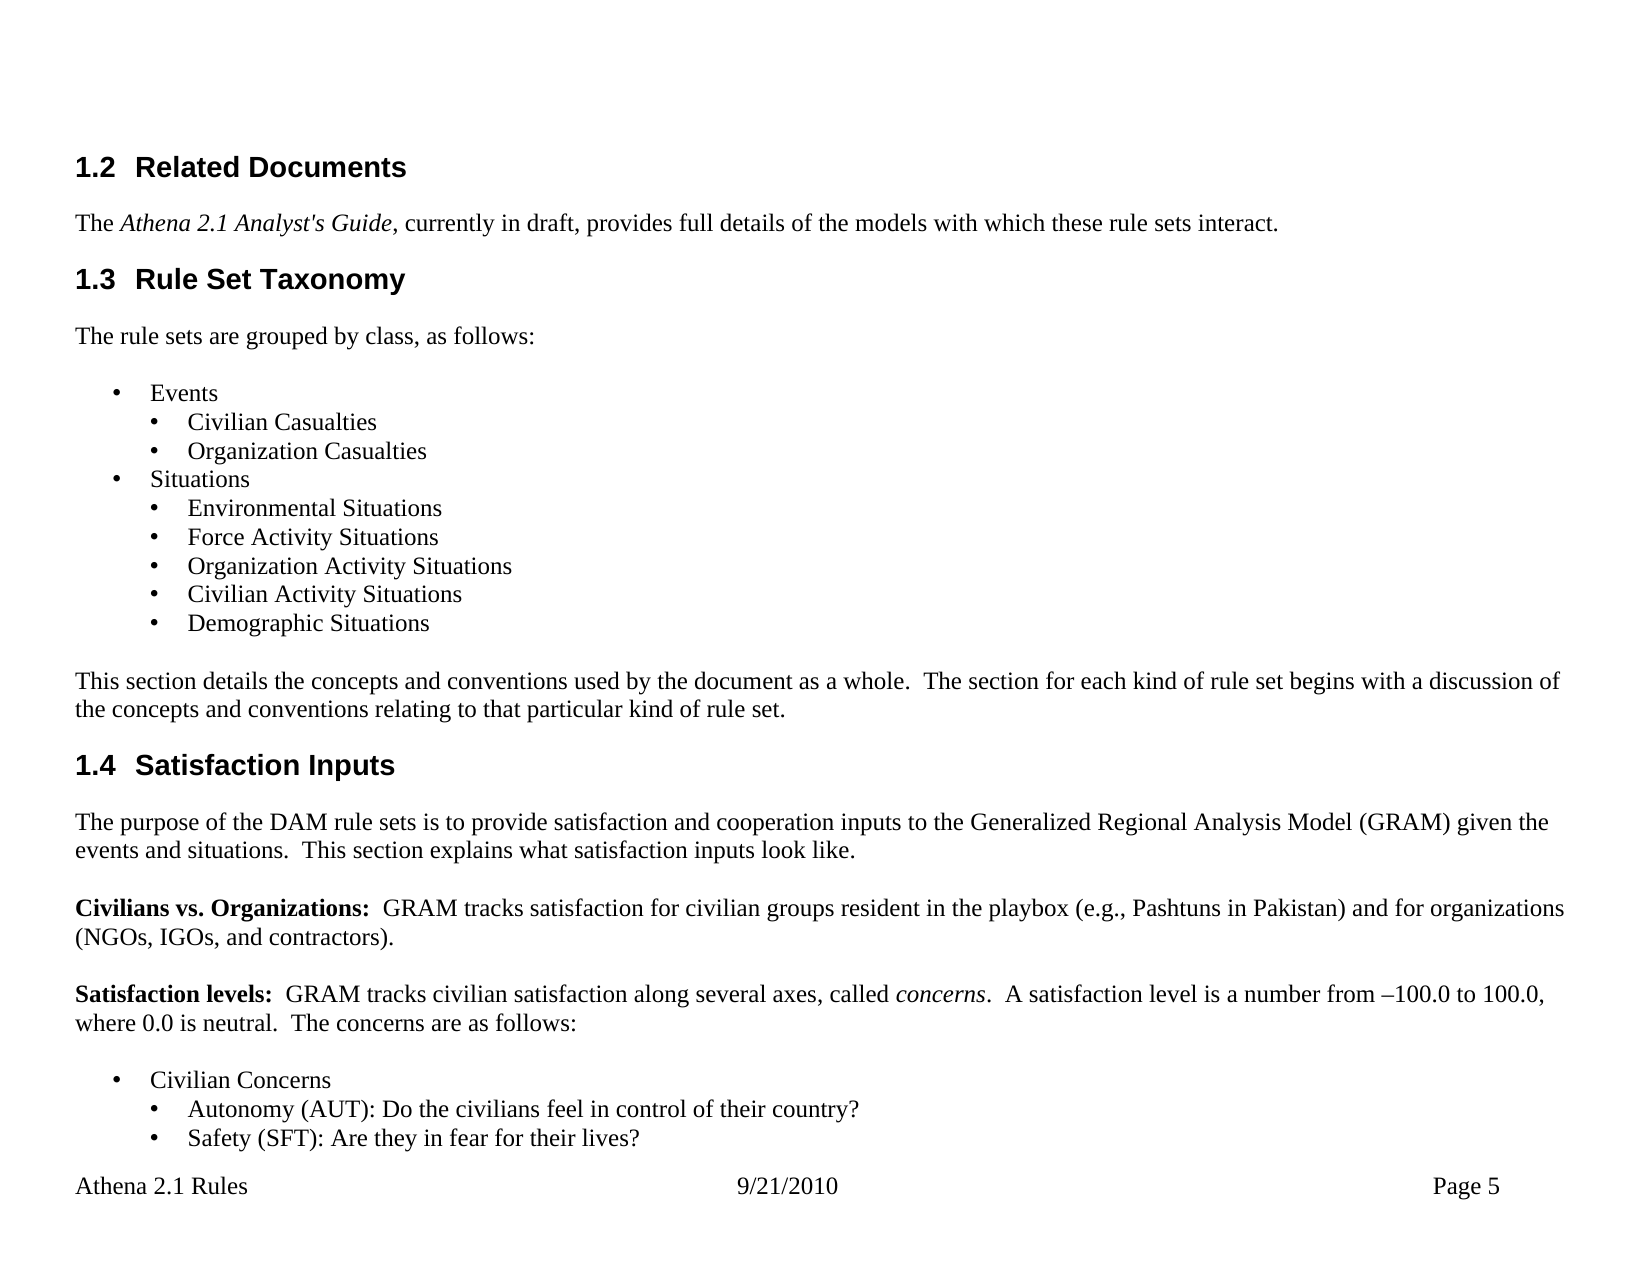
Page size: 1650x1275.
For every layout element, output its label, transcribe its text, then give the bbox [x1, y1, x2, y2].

subtitle Related Documents [75, 150, 1575, 183]
subtitle Satisfaction Inputs [75, 748, 1575, 782]
list Situations [112, 464, 1575, 493]
list Demographic Situations [150, 608, 1575, 637]
list Autonomy (AUT): Do the civilians feel in control of their country? [150, 1094, 1575, 1123]
list Organization Activity Situations [150, 551, 1575, 579]
subtitle Rule Set Taxonomy [75, 262, 1575, 296]
text The rule sets are grouped by class, as follows: [75, 321, 1575, 349]
text This section details the concepts and conventions used by the document as a whole. The section for each kind of rule set begins with a discussion of the concepts and conventions relating to that particular kind of rule set. [75, 666, 1575, 723]
list Civilian Concerns [112, 1066, 1575, 1094]
list Organization Casualties [150, 436, 1575, 464]
list Force Activity Situations [150, 522, 1575, 551]
list Environmental Situations [150, 493, 1575, 522]
list Events [112, 378, 1575, 407]
list Civilian Casualties [150, 407, 1575, 436]
text Satisfaction levels: GRAM tracks civilian satisfaction along several axes, called concerns. A satisfaction level is a number from –100.0 to 100.0, where 0.0 is neutral. The concerns are as follows: [75, 979, 1575, 1037]
list Civilian Activity Situations [150, 579, 1575, 608]
text The purpose of the DAM rule sets is to provide satisfaction and cooperation inputs to the Generalized Regional Analysis Model (GRAM) given the events and situations. This section explains what satisfaction inputs look like. [75, 807, 1575, 864]
text Civilians vs. Organizations: GRAM tracks satisfaction for civilian groups resident in the playbox (e.g., Pashtuns in Pakistan) and for organizations (NGOs, IGOs, and contractors). [75, 893, 1575, 951]
list Safety (SFT): Are they in fear for their lives? [150, 1123, 1575, 1152]
text The Athena 2.1 Analyst's Guide, currently in draft, provides full details of the models with which these rule sets interact. [75, 208, 1575, 237]
